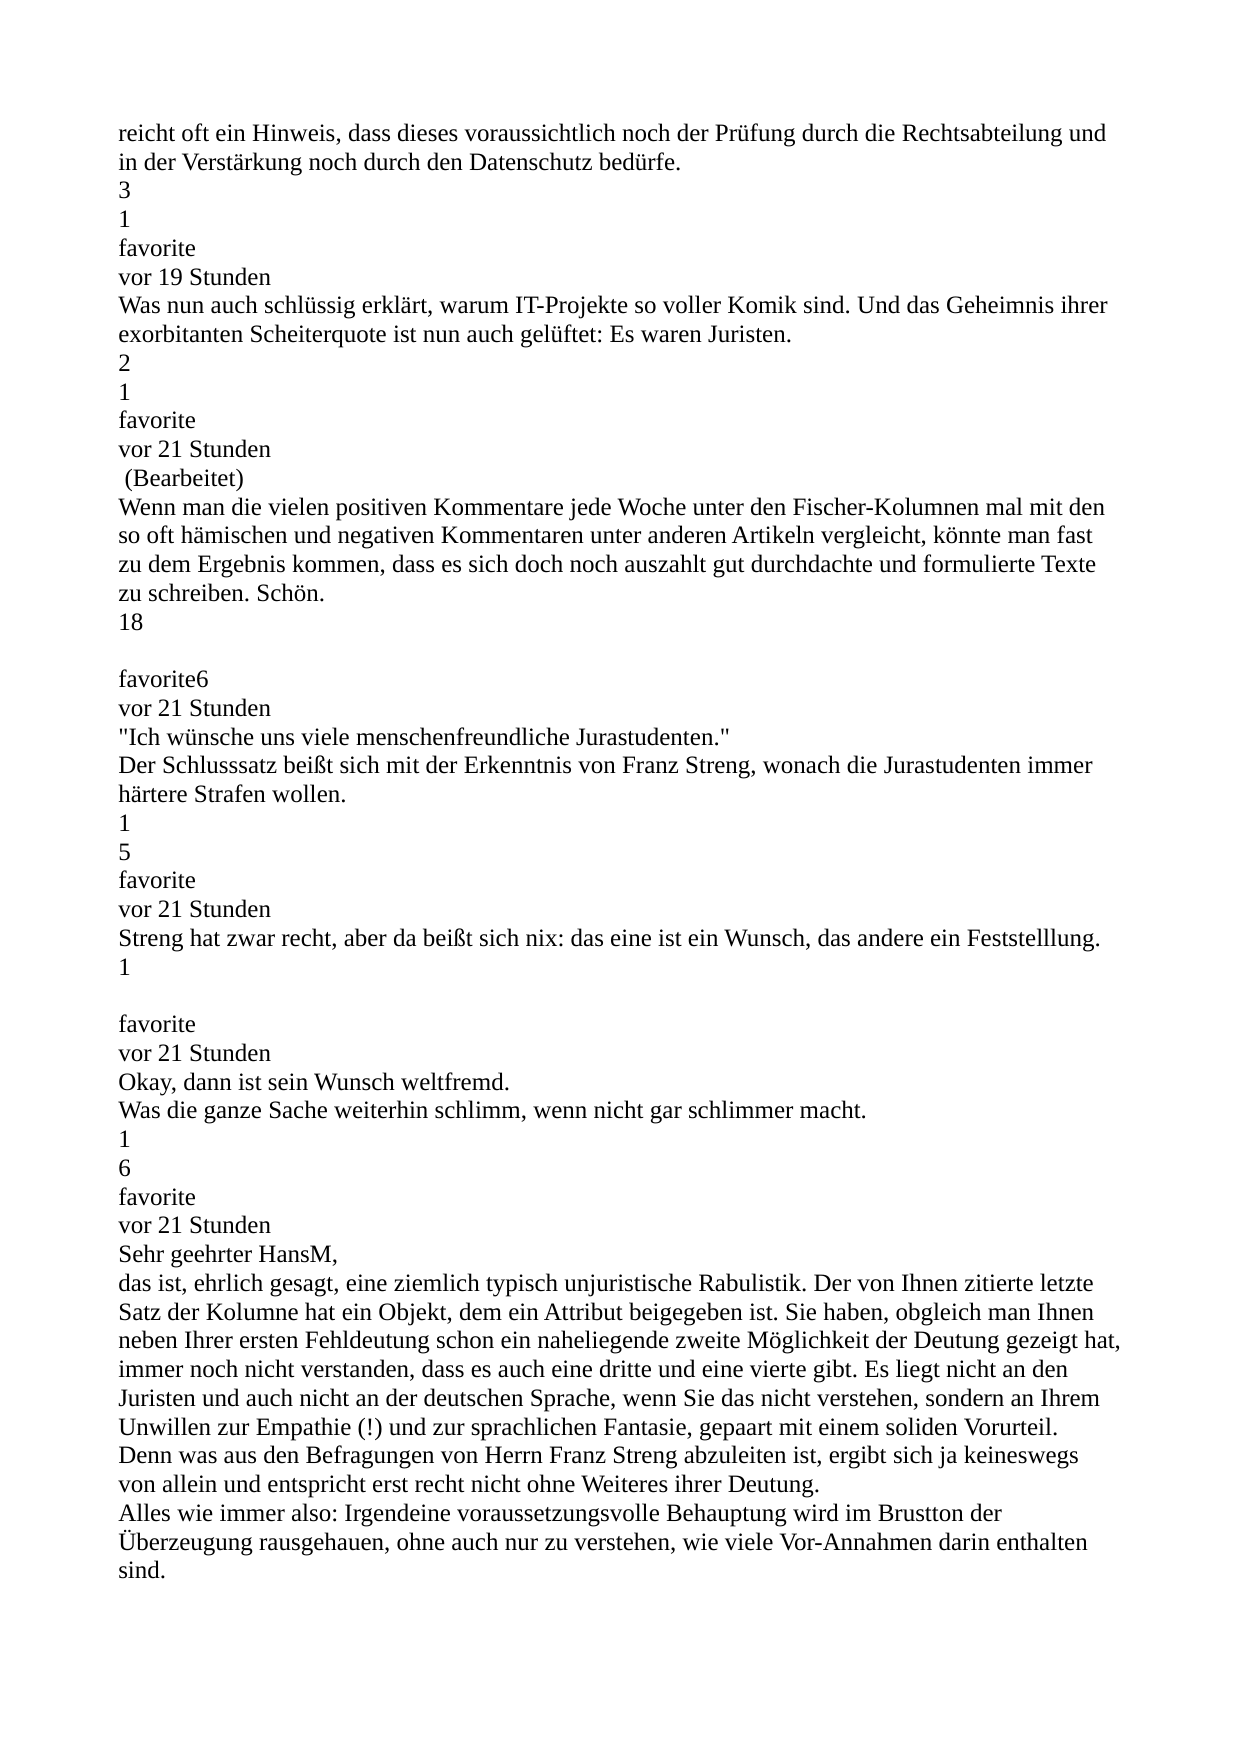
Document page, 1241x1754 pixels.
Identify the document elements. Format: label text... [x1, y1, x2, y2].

text reicht oft ein Hinweis, dass dieses voraussichtlich noch der Prüfung durch die Rechtsabteilung und in der Verstärkung noch durch den Datenschutz bedürfe. [118, 118, 1122, 176]
text favorite [118, 406, 1122, 434]
text "Ich wünsche uns viele menschenfreundliche Jurastudenten." [118, 722, 1122, 751]
text Streng hat zwar recht, aber da beißt sich nix: das eine ist ein Wunsch, das andere ein Feststelllung. [118, 923, 1122, 952]
text Okay, dann ist sein Wunsch weltfremd. [118, 1067, 1122, 1096]
text 6 [118, 1153, 1122, 1182]
text 18 [118, 607, 1122, 636]
text 1 [118, 952, 1122, 981]
text favorite [118, 1009, 1122, 1038]
text 3 [118, 176, 1122, 204]
text 1 [118, 204, 1122, 233]
text favorite [118, 1182, 1122, 1211]
text 5 [118, 837, 1122, 866]
text vor 21 Stunden [118, 1038, 1122, 1067]
text Der Schlusssatz beißt sich mit der Erkenntnis von Franz Streng, wonach die Jurastudenten immer härtere Strafen wollen. [118, 751, 1122, 808]
text vor 21 Stunden [118, 434, 1122, 463]
text Was nun auch schlüssig erklärt, warum IT-Projekte so voller Komik sind. Und das Geheimnis ihrer exorbitanten Scheiterquote ist nun auch gelüftet: Es waren Juristen. [118, 291, 1122, 348]
text vor 21 Stunden [118, 693, 1122, 722]
text favorite [118, 866, 1122, 894]
text Sehr geehrter HansM, [118, 1239, 1122, 1268]
text Was die ganze Sache weiterhin schlimm, wenn nicht gar schlimmer macht. [118, 1096, 1122, 1124]
text vor 19 Stunden [118, 262, 1122, 291]
text 1 [118, 808, 1122, 837]
text Denn was aus den Befragungen von Herrn Franz Streng abzuleiten ist, ergibt sich ja keineswegs von allein und entspricht erst recht nicht ohne Weiteres ihrer Deutung. [118, 1441, 1122, 1498]
text favorite6 [118, 664, 1122, 693]
text das ist, ehrlich gesagt, eine ziemlich typisch unjuristische Rabulistik. Der von Ihnen zitierte letzte Satz der Kolumne hat ein Objekt, dem ein Attribut beigegeben ist. Sie haben, obgleich man Ihnen neben Ihrer ersten Fehldeutung schon ein naheliegende zweite Möglichkeit der Deutung gezeigt hat, immer noch nicht verstanden, dass es auch eine dritte und eine vierte gibt. Es liegt nicht an den Juristen und auch nicht an der deutschen Sprache, wenn Sie das nicht verstehen, sondern an Ihrem Unwillen zur Empathie (!) und zur sprachlichen Fantasie, gepaart mit einem soliden Vorurteil. [118, 1268, 1122, 1441]
text 2 [118, 348, 1122, 377]
text Alles wie immer also: Irgendeine voraussetzungsvolle Behauptung wird im Brustton der Überzeugung rausgehauen, ohne auch nur zu verstehen, wie viele Vor-Annahmen darin enthalten sind. [118, 1498, 1122, 1584]
text Wenn man die vielen positiven Kommentare jede Woche unter den Fischer-Kolumnen mal mit den so oft hämischen und negativen Kommentaren unter anderen Artikeln vergleicht, könnte man fast zu dem Ergebnis kommen, dass es sich doch noch auszahlt gut durchdachte und formulierte Texte zu schreiben. Schön. [118, 492, 1122, 607]
text vor 21 Stunden [118, 1211, 1122, 1239]
text vor 21 Stunden [118, 894, 1122, 923]
text 1 [118, 377, 1122, 406]
text favorite [118, 233, 1122, 262]
text 1 [118, 1124, 1122, 1153]
text (Bearbeitet) [118, 463, 1122, 492]
